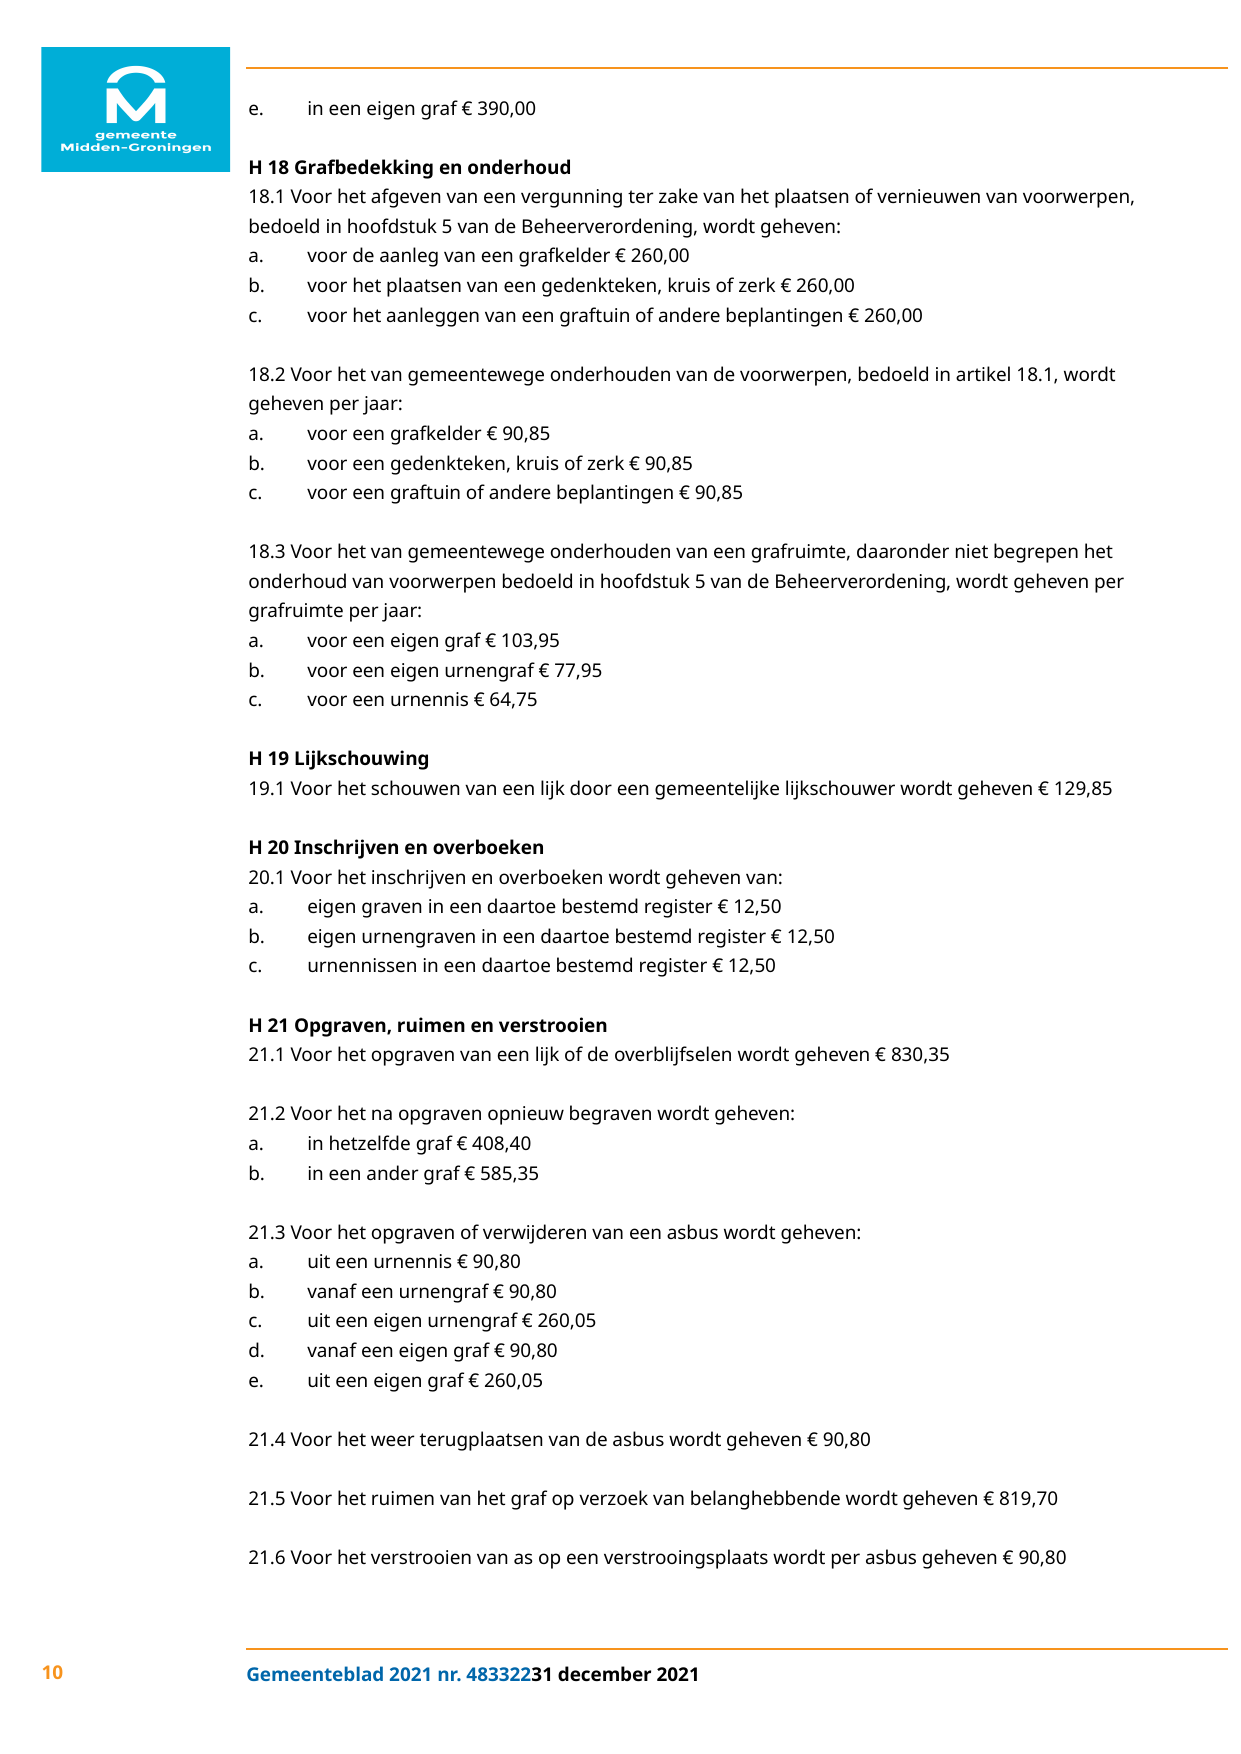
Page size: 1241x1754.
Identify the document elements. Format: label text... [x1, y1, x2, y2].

text 21.2 Voor het na opgraven opnieuw begraven wordt geheven: [248, 1101, 1152, 1126]
text 21.5 Voor het ruimen van het graf op verzoek van belanghebbende wordt geheven € 819,70 [248, 1485, 1152, 1511]
list in een eigen graf € 390,00 [248, 95, 1152, 121]
list voor een eigen graf € 103,95 [248, 627, 1152, 653]
list in een ander graf € 585,35 [248, 1160, 1152, 1186]
picture [107, 89, 165, 122]
list vanaf een urnengraf € 90,80 [248, 1278, 1152, 1304]
list voor een gedenkteken, kruis of zerk € 90,85 [248, 450, 1152, 476]
list voor een grafkelder € 90,85 [248, 420, 1152, 446]
list uit een urnennis € 90,80 [248, 1248, 1152, 1274]
list voor het plaatsen van een gedenkteken, kruis of zerk € 260,00 [248, 272, 1152, 298]
list eigen urnengraven in een daartoe bestemd register € 12,50 [248, 923, 1152, 949]
text 18.3 Voor het van gemeentewege onderhouden van een grafruimte, daaronder niet begrepen het onderhoud van voorwerpen bedoeld in hoofdstuk 5 van de Beheerverordening, wordt geheven per grafruimte per jaar: [248, 538, 1152, 623]
text 19.1 Voor het schouwen van een lijk door een gemeentelijke lijkschouwer wordt geheven € 129,85 [248, 775, 1152, 801]
list uit een eigen urnengraf € 260,05 [248, 1308, 1152, 1333]
list voor een eigen urnengraf € 77,95 [248, 657, 1152, 683]
text H 18 Grafbedekking en onderhoud [248, 154, 1152, 180]
list eigen graven in een daartoe bestemd register € 12,50 [248, 893, 1152, 919]
text 21.6 Voor het verstrooien van as op een verstrooingsplaats wordt per asbus geheven € 90,80 [248, 1544, 1152, 1570]
text H 20 Inschrijven en overboeken [248, 834, 1152, 860]
list in hetzelfde graf € 408,40 [248, 1130, 1152, 1156]
text H 21 Opgraven, ruimen en verstrooien [248, 1012, 1152, 1038]
text 21.1 Voor het opgraven van een lijk of de overblijfselen wordt geheven € 830,35 [248, 1041, 1152, 1067]
text 20.1 Voor het inschrijven en overboeken wordt geheven van: [248, 864, 1152, 890]
list voor een urnennis € 64,75 [248, 686, 1152, 712]
text 18.2 Voor het van gemeentewege onderhouden van de voorwerpen, bedoeld in artikel 18.1, wordt geheven per jaar: [248, 361, 1152, 416]
list urnennissen in een daartoe bestemd register € 12,50 [248, 953, 1152, 978]
list voor de aanleg van een grafkelder € 260,00 [248, 243, 1152, 268]
list uit een eigen graf € 260,05 [248, 1367, 1152, 1393]
picture [184, 146, 190, 153]
text 21.3 Voor het opgraven of verwijderen van een asbus wordt geheven: [248, 1219, 1152, 1245]
picture [108, 66, 164, 82]
list voor het aanleggen van een graftuin of andere beplantingen € 260,00 [248, 302, 1152, 328]
text 18.1 Voor het afgeven van een vergunning ter zake van het plaatsen of vernieuwen van voorwerpen, bedoeld in hoofdstuk 5 van de Beheerverordening, wordt geheven: [248, 183, 1152, 239]
list voor een graftuin of andere beplantingen € 90,85 [248, 479, 1152, 505]
list vanaf een eigen graf € 90,80 [248, 1337, 1152, 1363]
text 21.4 Voor het weer terugplaatsen van de asbus wordt geheven € 90,80 [248, 1426, 1152, 1452]
text H 19 Lijkschouwing [248, 746, 1152, 771]
